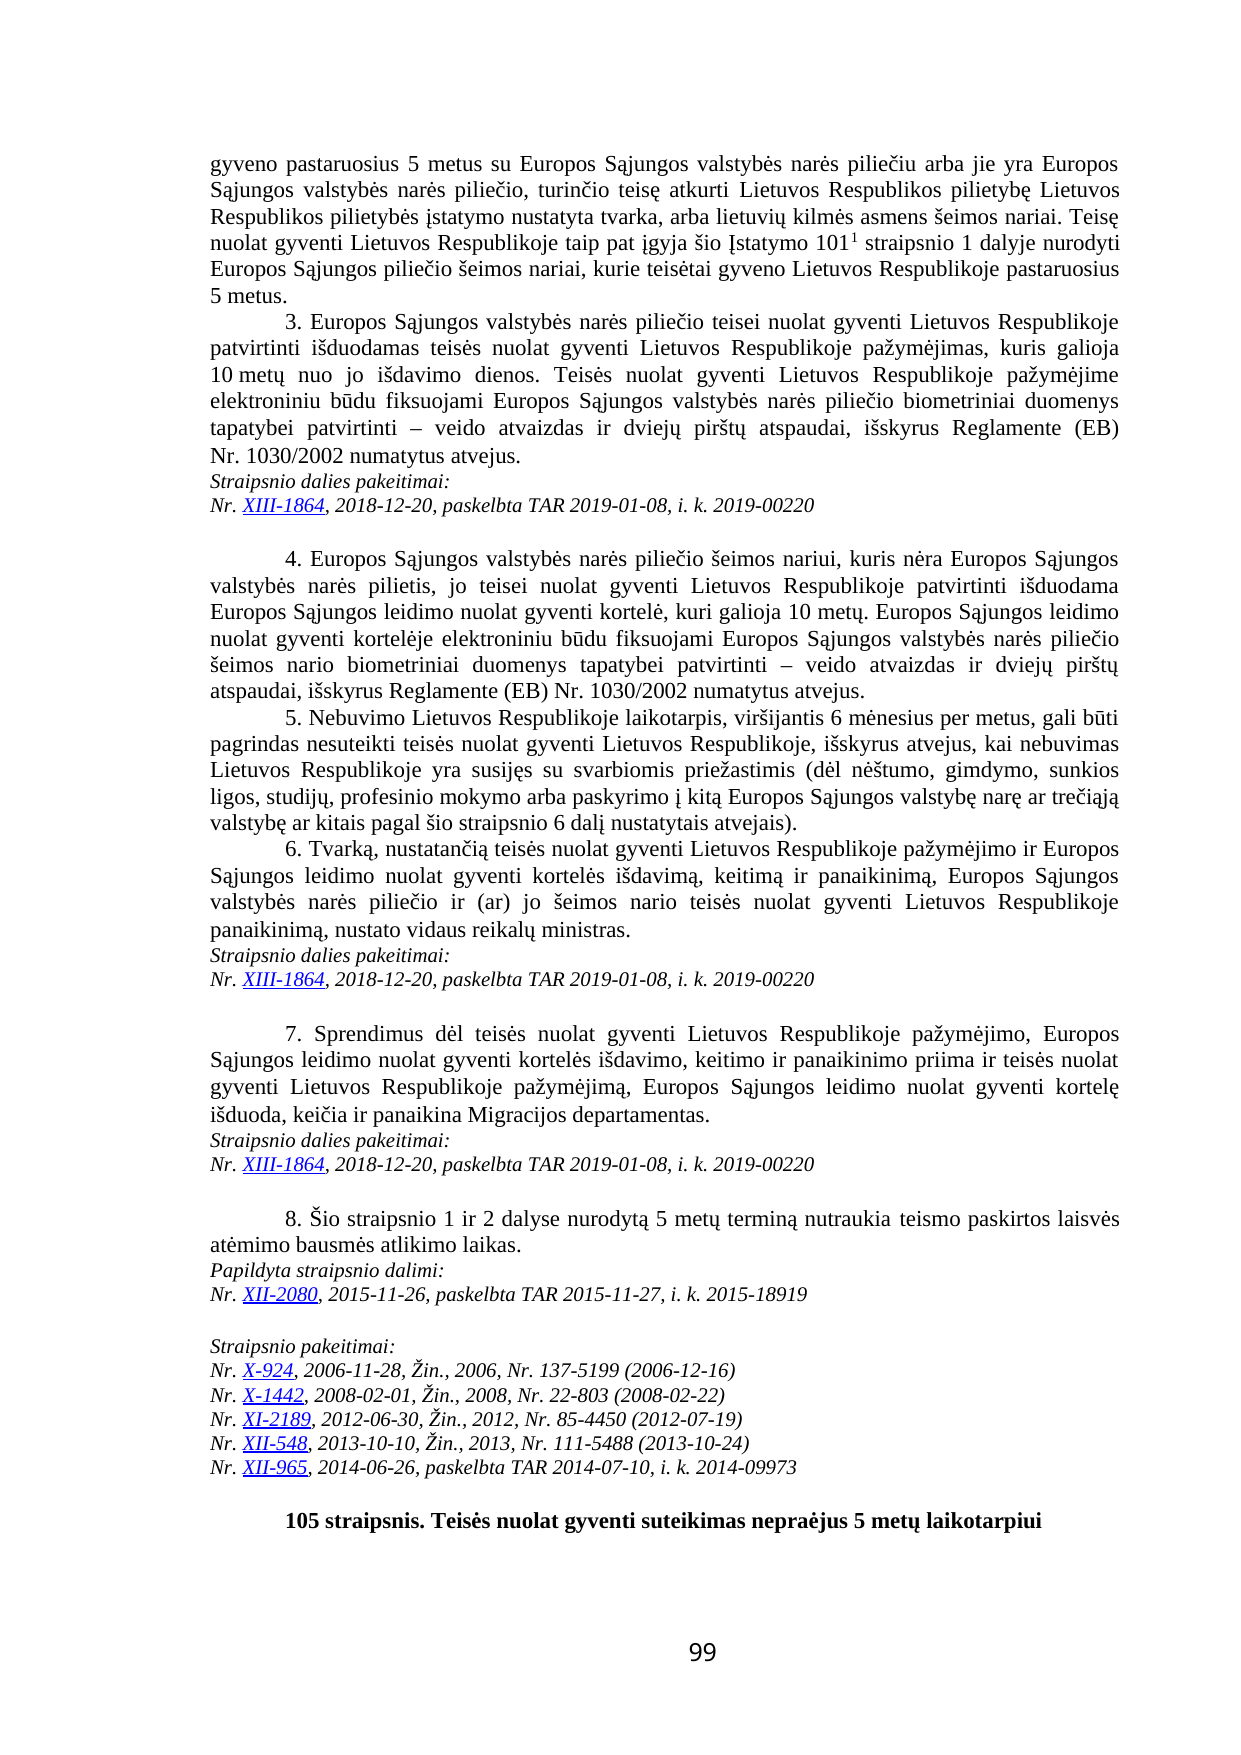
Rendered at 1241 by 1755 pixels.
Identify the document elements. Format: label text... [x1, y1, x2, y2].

text 5. Nebuvimo Lietuvos Respublikoje laikotarpis, viršijantis 6 mėnesius per metus, gali būti pagrindas nesuteikti teisės nuolat gyventi Lietuvos Respublikoje, išskyrus atvejus, kai nebuvimas Lietuvos Respublikoje yra susijęs su svarbiomis priežastimis (dėl nėštumo, gimdymo, sunkios ligos, studijų, profesinio mokymo arba paskyrimo į kitą Europos Sąjungos valstybę narę ar trečiąją valstybę ar kitais pagal šio straipsnio 6 dalį nustatytais atvejais). [210, 704, 1120, 835]
text gyveno pastaruosius 5 metus su Europos Sąjungos valstybės narės piliečiu arba jie yra Europos Sąjungos valstybės narės piliečio, turinčio teisę atkurti Lietuvos Respublikos pilietybę Lietuvos Respublikos pilietybės įstatymo nustatyta tvarka, arba lietuvių kilmės asmens šeimos nariai. Teisę nuolat gyventi Lietuvos Respublikoje taip pat įgyja šio Įstatymo 1011 straipsnio 1 dalyje nurodyti Europos Sąjungos piliečio šeimos nariai, kurie teisėtai gyveno Lietuvos Respublikoje pastaruosius 5 metus. [210, 150, 1120, 308]
text Straipsnio dalies pakeitimai: [210, 1128, 1120, 1152]
text 8. Šio straipsnio 1 ir 2 dalyse nurodytą 5 metų terminą nutraukia teismo paskirtos laisvės atėmimo bausmės atlikimo laikas. [210, 1205, 1120, 1257]
text Nr. X-1442, 2008-02-01, Žin., 2008, Nr. 22-803 (2008-02-22) [210, 1382, 1120, 1407]
text Nr. XII-548, 2013-10-10, Žin., 2013, Nr. 111-5488 (2013-10-24) [210, 1431, 1120, 1455]
text 6. Tvarką, nustatančią teisės nuolat gyventi Lietuvos Respublikoje pažymėjimo ir Europos Sąjungos leidimo nuolat gyventi kortelės išdavimą, keitimą ir panaikinimą, Europos Sąjungos valstybės narės piliečio ir (ar) jo šeimos nario teisės nuolat gyventi Lietuvos Respublikoje panaikinimą, nustato vidaus reikalų ministras. [210, 835, 1120, 943]
text 3. Europos Sąjungos valstybės narės piliečio teisei nuolat gyventi Lietuvos Respublikoje patvirtinti išduodamas teisės nuolat gyventi Lietuvos Respublikoje pažymėjimas, kuris galioja 10 metų nuo jo išdavimo dienos. Teisės nuolat gyventi Lietuvos Respublikoje pažymėjime elektroniniu būdu fiksuojami Europos Sąjungos valstybės narės piliečio biometriniai duomenys tapatybei patvirtinti – veido atvaizdas ir dviejų pirštų atspaudai, išskyrus Reglamente (EB) Nr. 1030/2002 numatytus atvejus. [210, 308, 1120, 469]
text 105 straipsnis. Teisės nuolat gyventi suteikimas nepraėjus 5 metų laikotarpiui [285, 1507, 1120, 1534]
text Straipsnio dalies pakeitimai: [210, 469, 1120, 493]
text Straipsnio pakeitimai: [210, 1334, 1120, 1358]
text Nr. XII-2080, 2015-11-26, paskelbta TAR 2015-11-27, i. k. 2015-18919 [210, 1282, 1120, 1306]
text 7. Sprendimus dėl teisės nuolat gyventi Lietuvos Respublikoje pažymėjimo, Europos Sąjungos leidimo nuolat gyventi kortelės išdavimo, keitimo ir panaikinimo priima ir teisės nuolat gyventi Lietuvos Respublikoje pažymėjimą, Europos Sąjungos leidimo nuolat gyventi kortelę išduoda, keičia ir panaikina Migracijos departamentas. [210, 1020, 1120, 1128]
text Nr. XI-2189, 2012-06-30, Žin., 2012, Nr. 85-4450 (2012-07-19) [210, 1407, 1120, 1431]
text Nr. XIII-1864, 2018-12-20, paskelbta TAR 2019-01-08, i. k. 2019-00220 [210, 1152, 1120, 1176]
text Papildyta straipsnio dalimi: [210, 1257, 1120, 1282]
text Nr. X-924, 2006-11-28, Žin., 2006, Nr. 137-5199 (2006-12-16) [210, 1358, 1120, 1382]
text 4. Europos Sąjungos valstybės narės piliečio šeimos nariui, kuris nėra Europos Sąjungos valstybės narės pilietis, jo teisei nuolat gyventi Lietuvos Respublikoje patvirtinti išduodama Europos Sąjungos leidimo nuolat gyventi kortelė, kuri galioja 10 metų. Europos Sąjungos leidimo nuolat gyventi kortelėje elektroniniu būdu fiksuojami Europos Sąjungos valstybės narės piliečio šeimos nario biometriniai duomenys tapatybei patvirtinti – veido atvaizdas ir dviejų pirštų atspaudai, išskyrus Reglamente (EB) Nr. 1030/2002 numatytus atvejus. [210, 546, 1120, 704]
text Nr. XII-965, 2014-06-26, paskelbta TAR 2014-07-10, i. k. 2014-09973 [210, 1455, 1120, 1479]
text Nr. XIII-1864, 2018-12-20, paskelbta TAR 2019-01-08, i. k. 2019-00220 [210, 493, 1120, 517]
text Nr. XIII-1864, 2018-12-20, paskelbta TAR 2019-01-08, i. k. 2019-00220 [210, 967, 1120, 991]
text Straipsnio dalies pakeitimai: [210, 943, 1120, 967]
